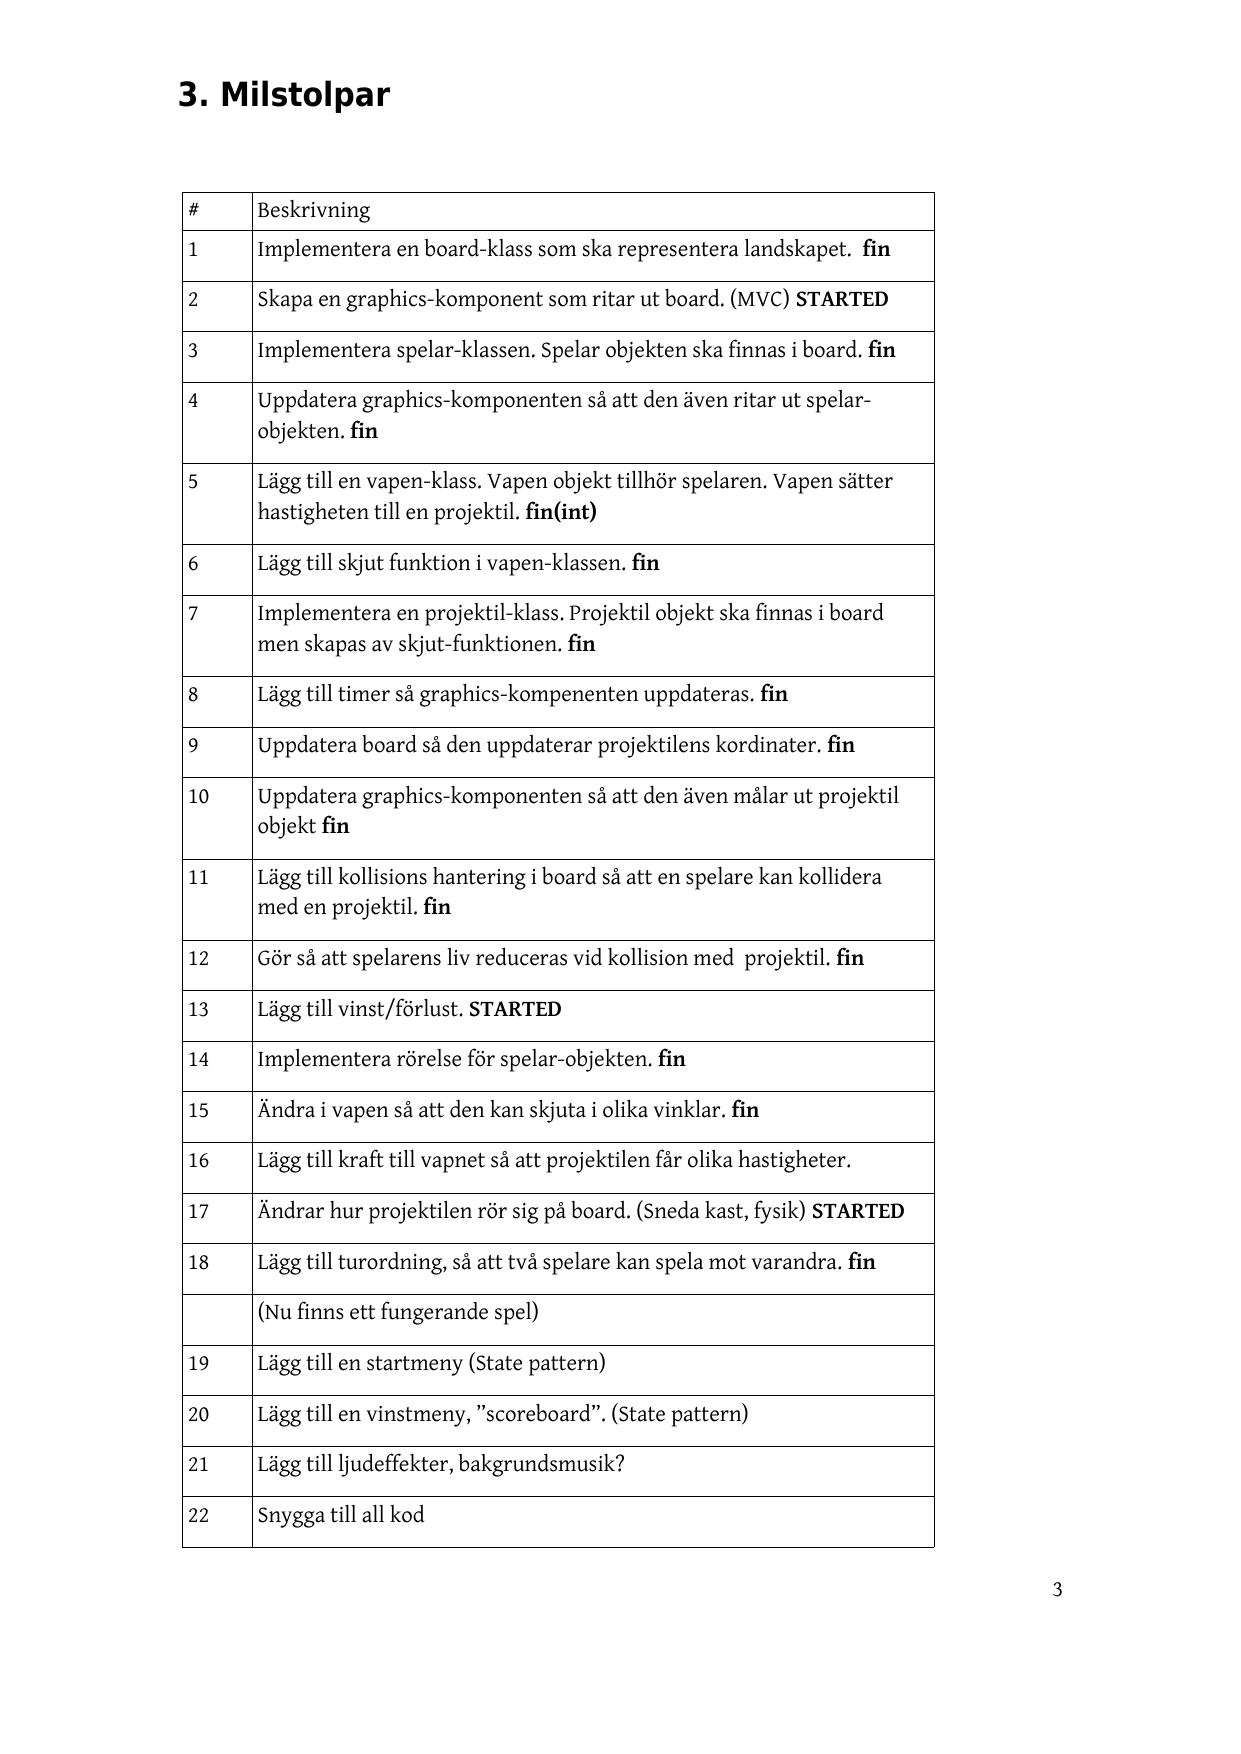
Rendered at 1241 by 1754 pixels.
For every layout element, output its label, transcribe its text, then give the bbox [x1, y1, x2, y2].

table_cell Implementera rörelse för spelar-objekten. fin [253, 1042, 934, 1091]
table_cell Lägg till skjut funktion i vapen-klassen. fin [253, 545, 934, 595]
table_cell Uppdatera board så den uppdaterar projektilens kordinater. fin [253, 728, 934, 777]
table_cell Lägg till en vapen-klass. Vapen objekt tillhör spelaren. Vapen sätter hastigheten till en projektil. fin(int) [253, 464, 934, 544]
table_cell Ändrar hur projektilen rör sig på board. (Sneda kast, fysik) STARTED [253, 1194, 934, 1243]
table_cell 7 [183, 596, 252, 676]
table_cell 4 [183, 383, 252, 463]
table_cell Uppdatera graphics-komponenten så att den även ritar ut spelar-objekten. fin [253, 383, 934, 463]
table_cell 20 [183, 1396, 252, 1446]
table_cell Lägg till timer så graphics-kompenenten uppdateras. fin [253, 677, 934, 727]
table_cell 22 [183, 1497, 252, 1547]
table_cell Lägg till vinst/förlust. STARTED [253, 991, 934, 1041]
table_cell 14 [183, 1042, 252, 1091]
table_cell 2 [183, 282, 252, 331]
table_cell 10 [183, 778, 252, 858]
table_cell Gör så att spelarens liv reduceras vid kollision med projektil. fin [253, 941, 934, 990]
table_cell Snygga till all kod [253, 1497, 934, 1547]
table_cell Lägg till en vinstmeny, ”scoreboard”. (State pattern) [253, 1396, 934, 1446]
table_header Beskrivning [253, 193, 934, 230]
table_cell 21 [183, 1447, 252, 1496]
table_cell Lägg till kraft till vapnet så att projektilen får olika hastigheter. [253, 1143, 934, 1193]
table_cell Lägg till turordning, så att två spelare kan spela mot varandra. fin [253, 1244, 934, 1294]
table_cell Implementera en projektil-klass. Projektil objekt ska finnas i board men skapas av skjut-funktionen. fin [253, 596, 934, 676]
table_cell 15 [183, 1092, 252, 1142]
table_cell Lägg till ljudeffekter, bakgrundsmusik? [253, 1447, 934, 1496]
table_cell 12 [183, 941, 252, 990]
table_cell 9 [183, 728, 252, 777]
table_cell [183, 1295, 252, 1344]
table_cell Implementera spelar-klassen. Spelar objekten ska finnas i board. fin [253, 332, 934, 382]
subtitle 3. Milstolpar [177, 75, 1063, 114]
table_cell Lägg till en startmeny (State pattern) [253, 1346, 934, 1395]
table_cell Lägg till kollisions hantering i board så att en spelare kan kollidera med en projektil. fin [253, 860, 934, 939]
table_cell Implementera en board-klass som ska representera landskapet. fin [253, 231, 934, 281]
table_cell Skapa en graphics-komponent som ritar ut board. (MVC) STARTED [253, 282, 934, 331]
table_cell 13 [183, 991, 252, 1041]
table_cell 16 [183, 1143, 252, 1193]
table_cell (Nu finns ett fungerande spel) [253, 1295, 934, 1344]
table_cell Uppdatera graphics-komponenten så att den även målar ut projektil objekt fin [253, 778, 934, 858]
table_cell 11 [183, 860, 252, 939]
table_cell Ändra i vapen så att den kan skjuta i olika vinklar. fin [253, 1092, 934, 1142]
table_cell 18 [183, 1244, 252, 1294]
table_cell 19 [183, 1346, 252, 1395]
table_cell 1 [183, 231, 252, 281]
table_cell 6 [183, 545, 252, 595]
table_header # [183, 193, 252, 230]
table_cell 5 [183, 464, 252, 544]
table_cell 8 [183, 677, 252, 727]
table_cell 3 [183, 332, 252, 382]
table_cell 17 [183, 1194, 252, 1243]
